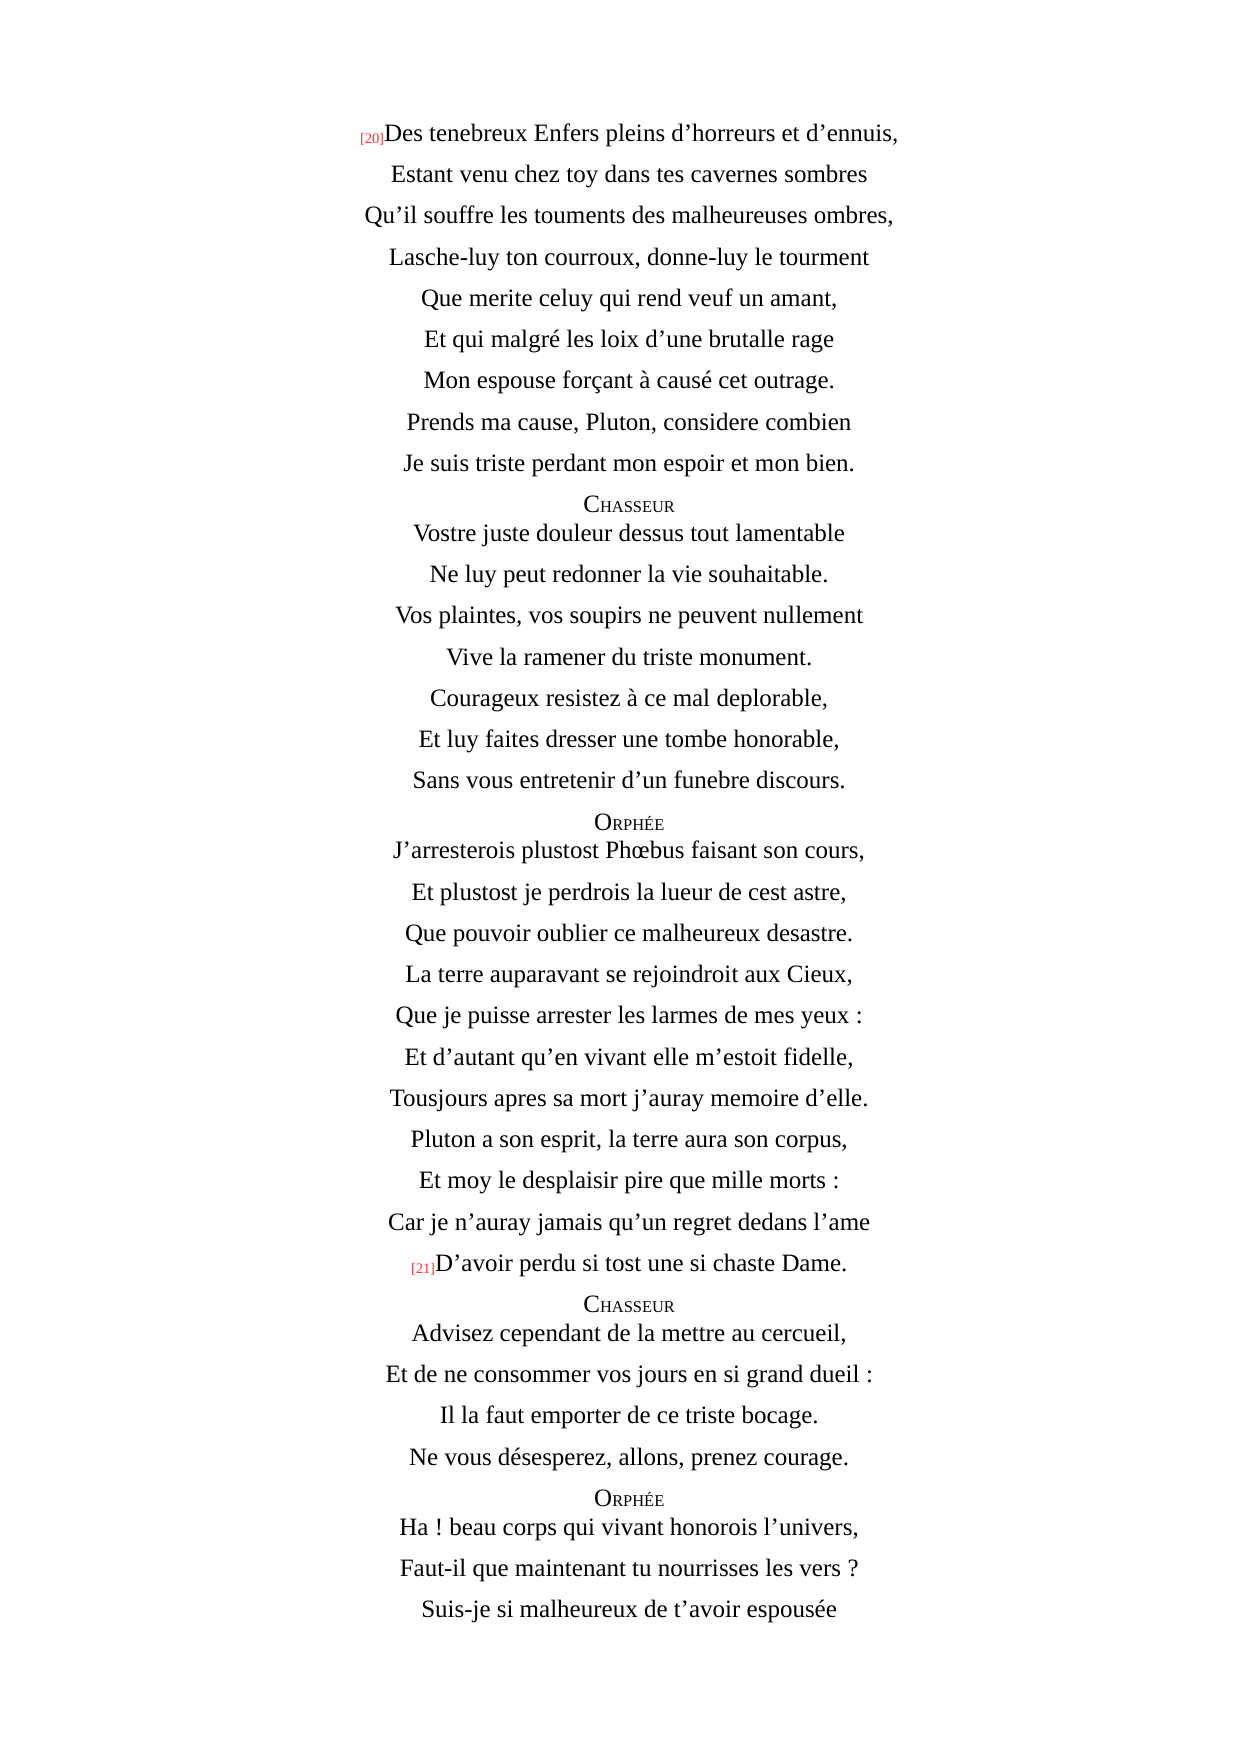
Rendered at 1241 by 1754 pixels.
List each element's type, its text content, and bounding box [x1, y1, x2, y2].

text Que pouvoir oublier ce malheureux desastre. [118, 918, 1122, 947]
text Pluton a son esprit, la terre aura son corpus, [118, 1124, 1122, 1153]
text Et d’autant qu’en vivant elle m’estoit fidelle, [118, 1042, 1122, 1071]
text Advisez cependant de la mettre au cercueil, [118, 1318, 1122, 1347]
text [21]D’avoir perdu si tost une si chaste Dame. [118, 1248, 1122, 1277]
text Courageux resistez à ce mal deplorable, [118, 683, 1122, 712]
text Je suis triste perdant mon espoir et mon bien. [118, 448, 1122, 477]
text Vos plaintes, vos soupirs ne peuvent nullement [118, 601, 1122, 629]
text Ha ! beau corps qui vivant honorois l’univers, [118, 1512, 1122, 1541]
text Faut-il que maintenant tu nourrisses les vers ? [118, 1553, 1122, 1582]
text Que merite celuy qui rend veuf un amant, [118, 283, 1122, 312]
text La terre auparavant se rejoindroit aux Cieux, [118, 959, 1122, 988]
text Prends ma cause, Pluton, considere combien [118, 407, 1122, 436]
text Chasseur [118, 489, 1122, 518]
text Lasche-luy ton courroux, donne-luy le tourment [118, 242, 1122, 271]
text Car je n’auray jamais qu’un regret dedans l’ame [118, 1207, 1122, 1236]
text Qu’il souffre les touments des malheureuses ombres, [118, 201, 1122, 229]
text Et plustost je perdrois la lueur de cest astre, [118, 877, 1122, 906]
text [20]Des tenebreux Enfers pleins d’horreurs et d’ennuis, [118, 118, 1122, 147]
text Et de ne consommer vos jours en si grand dueil : [118, 1359, 1122, 1388]
text Et qui malgré les loix d’une brutalle rage [118, 324, 1122, 353]
text Sans vous entretenir d’un funebre discours. [118, 766, 1122, 794]
text Que je puisse arrester les larmes de mes yeux : [118, 1001, 1122, 1029]
text Il la faut emporter de ce triste bocage. [118, 1401, 1122, 1429]
text Vive la ramener du triste monument. [118, 642, 1122, 671]
text Suis-je si malheureux de t’avoir espousée [118, 1594, 1122, 1623]
text Chasseur [118, 1289, 1122, 1318]
text Mon espouse forçant à causé cet outrage. [118, 366, 1122, 394]
text Estant venu chez toy dans tes cavernes sombres [118, 159, 1122, 188]
text Ne vous désesperez, allons, prenez courage. [118, 1442, 1122, 1471]
text Ne luy peut redonner la vie souhaitable. [118, 559, 1122, 588]
text Orphée [118, 807, 1122, 836]
text Vostre juste douleur dessus tout lamentable [118, 518, 1122, 547]
text Tousjours apres sa mort j’auray memoire d’elle. [118, 1083, 1122, 1112]
text Et luy faites dresser une tombe honorable, [118, 724, 1122, 753]
text Et moy le desplaisir pire que mille morts : [118, 1166, 1122, 1194]
text Orphée [118, 1483, 1122, 1512]
text J’arresterois plustost Phœbus faisant son cours, [118, 836, 1122, 864]
